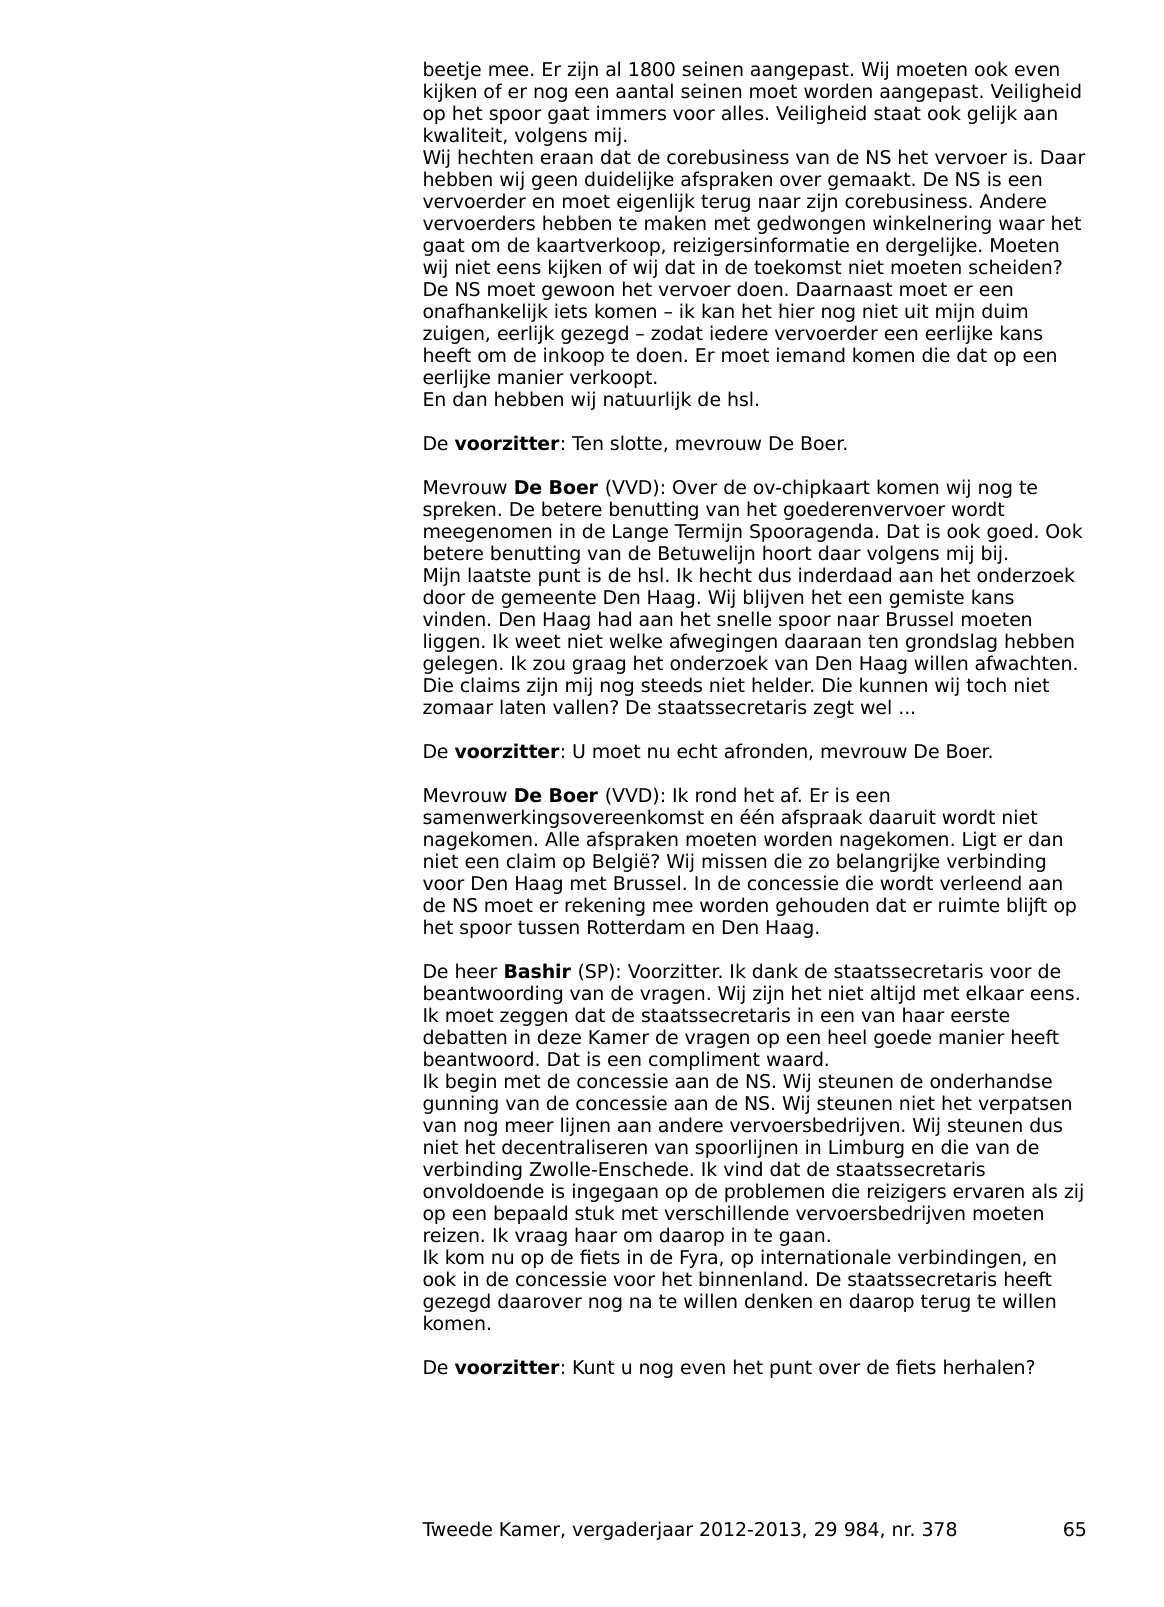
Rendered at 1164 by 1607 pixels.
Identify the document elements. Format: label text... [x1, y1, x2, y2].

text Ik begin met de concessie aan de NS. Wij steunen de onderhandse gunning van de concessie aan de NS. Wij steunen niet het verpatsen van nog meer lijnen aan andere vervoersbedrijven. Wij steunen dus niet het decentraliseren van spoorlijnen in Limburg en die van de verbinding Zwolle-Enschede. Ik vind dat de staatssecretaris onvoldoende is ingegaan op de problemen die reizigers ervaren als zij op een bepaald stuk met verschillende vervoersbedrijven moeten reizen. Ik vraag haar om daarop in te gaan. [422, 1071, 1087, 1247]
text De heer Bashir (SP): Voorzitter. Ik dank de staatssecretaris voor de beantwoording van de vragen. Wij zijn het niet altijd met elkaar eens. Ik moet zeggen dat de staatssecretaris in een van haar eerste debatten in deze Kamer de vragen op een heel goede manier heeft beantwoord. Dat is een compliment waard. [422, 961, 1087, 1071]
text De voorzitter: Kunt u nog even het punt over de fiets herhalen? [422, 1357, 1087, 1379]
text En dan hebben wij natuurlijk de hsl. [422, 389, 1087, 411]
text Mevrouw De Boer (VVD): Over de ov-chipkaart komen wij nog te spreken. De betere benutting van het goederenvervoer wordt meegenomen in de Lange Termijn Spooragenda. Dat is ook goed. Ook betere benutting van de Betuwelijn hoort daar volgens mij bij. [422, 477, 1087, 565]
text De voorzitter: Ten slotte, mevrouw De Boer. [422, 433, 1087, 455]
text Wij hechten eraan dat de corebusiness van de NS het vervoer is. Daar hebben wij geen duidelijke afspraken over gemaakt. De NS is een vervoerder en moet eigenlijk terug naar zijn corebusiness. Andere vervoerders hebben te maken met gedwongen winkelnering waar het gaat om de kaartverkoop, reizigersinformatie en dergelijke. Moeten wij niet eens kijken of wij dat in de toekomst niet moeten scheiden? De NS moet gewoon het vervoer doen. Daarnaast moet er een onafhankelijk iets komen – ik kan het hier nog niet uit mijn duim zuigen, eerlijk gezegd – zodat iedere vervoerder een eerlijke kans heeft om de inkoop te doen. Er moet iemand komen die dat op een eerlijke manier verkoopt. [422, 147, 1087, 389]
text Die claims zijn mij nog steeds niet helder. Die kunnen wij toch niet zomaar laten vallen? De staatssecretaris zegt wel ... [422, 675, 1087, 719]
text De voorzitter: U moet nu echt afronden, mevrouw De Boer. [422, 741, 1087, 763]
text Mevrouw De Boer (VVD): Ik rond het af. Er is een samenwerkingsovereenkomst en één afspraak daaruit wordt niet nagekomen. Alle afspraken moeten worden nagekomen. Ligt er dan niet een claim op België? Wij missen die zo belangrijke verbinding voor Den Haag met Brussel. In de concessie die wordt verleend aan de NS moet er rekening mee worden gehouden dat er ruimte blijft op het spoor tussen Rotterdam en Den Haag. [422, 785, 1087, 939]
text beetje mee. Er zijn al 1800 seinen aangepast. Wij moeten ook even kijken of er nog een aantal seinen moet worden aangepast. Veiligheid op het spoor gaat immers voor alles. Veiligheid staat ook gelijk aan kwaliteit, volgens mij. [422, 59, 1087, 147]
text Ik kom nu op de fiets in de Fyra, op internationale verbindingen, en ook in de concessie voor het binnenland. De staatssecretaris heeft gezegd daarover nog na te willen denken en daarop terug te willen komen. [422, 1247, 1087, 1335]
text Mijn laatste punt is de hsl. Ik hecht dus inderdaad aan het onderzoek door de gemeente Den Haag. Wij blijven het een gemiste kans vinden. Den Haag had aan het snelle spoor naar Brussel moeten liggen. Ik weet niet welke afwegingen daaraan ten grondslag hebben gelegen. Ik zou graag het onderzoek van Den Haag willen afwachten. [422, 565, 1087, 675]
